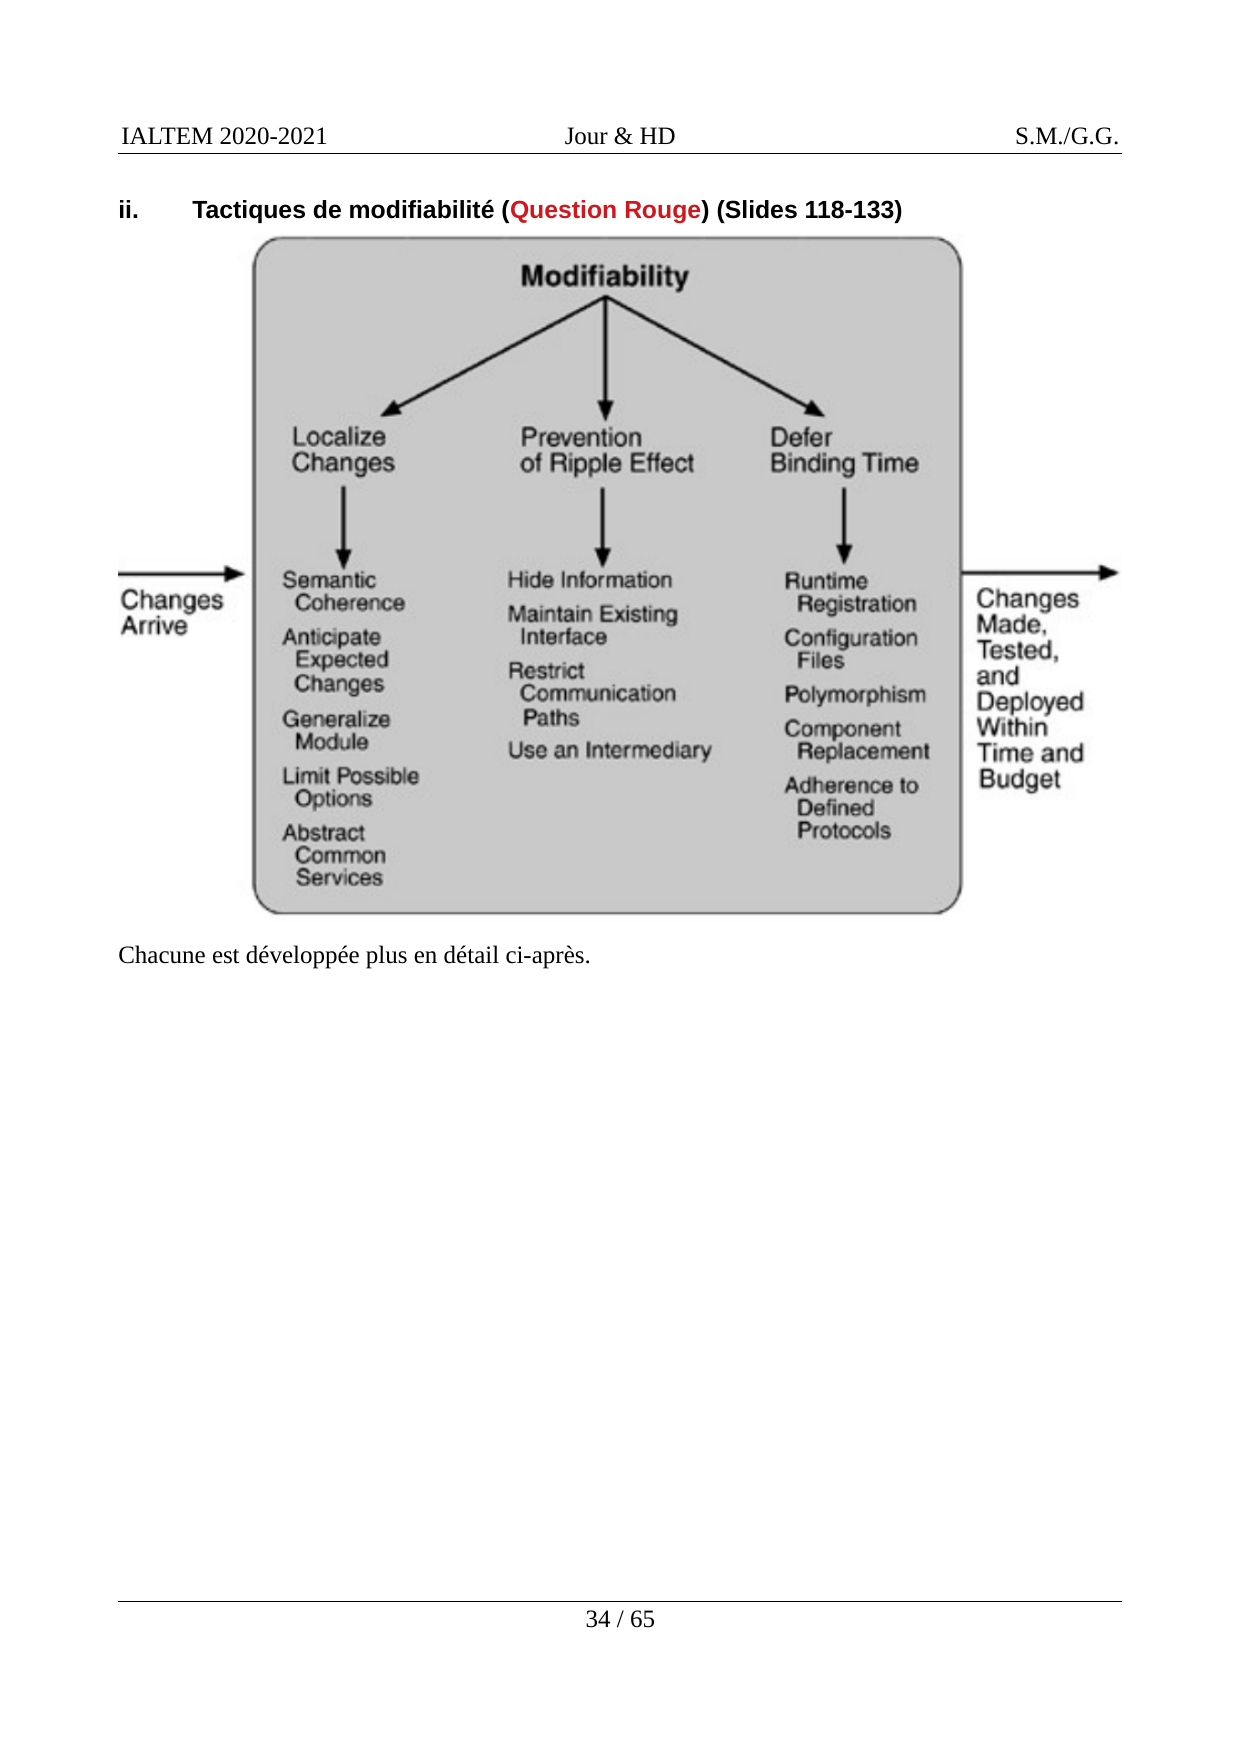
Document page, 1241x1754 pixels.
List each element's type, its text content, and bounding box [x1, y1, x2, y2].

text Chacune est développée plus en détail ci-après. [118, 940, 1122, 969]
subtitle Tactiques de modifiabilité (Question Rouge) (Slides 118-133) [118, 195, 1122, 223]
picture [118, 229, 1123, 922]
